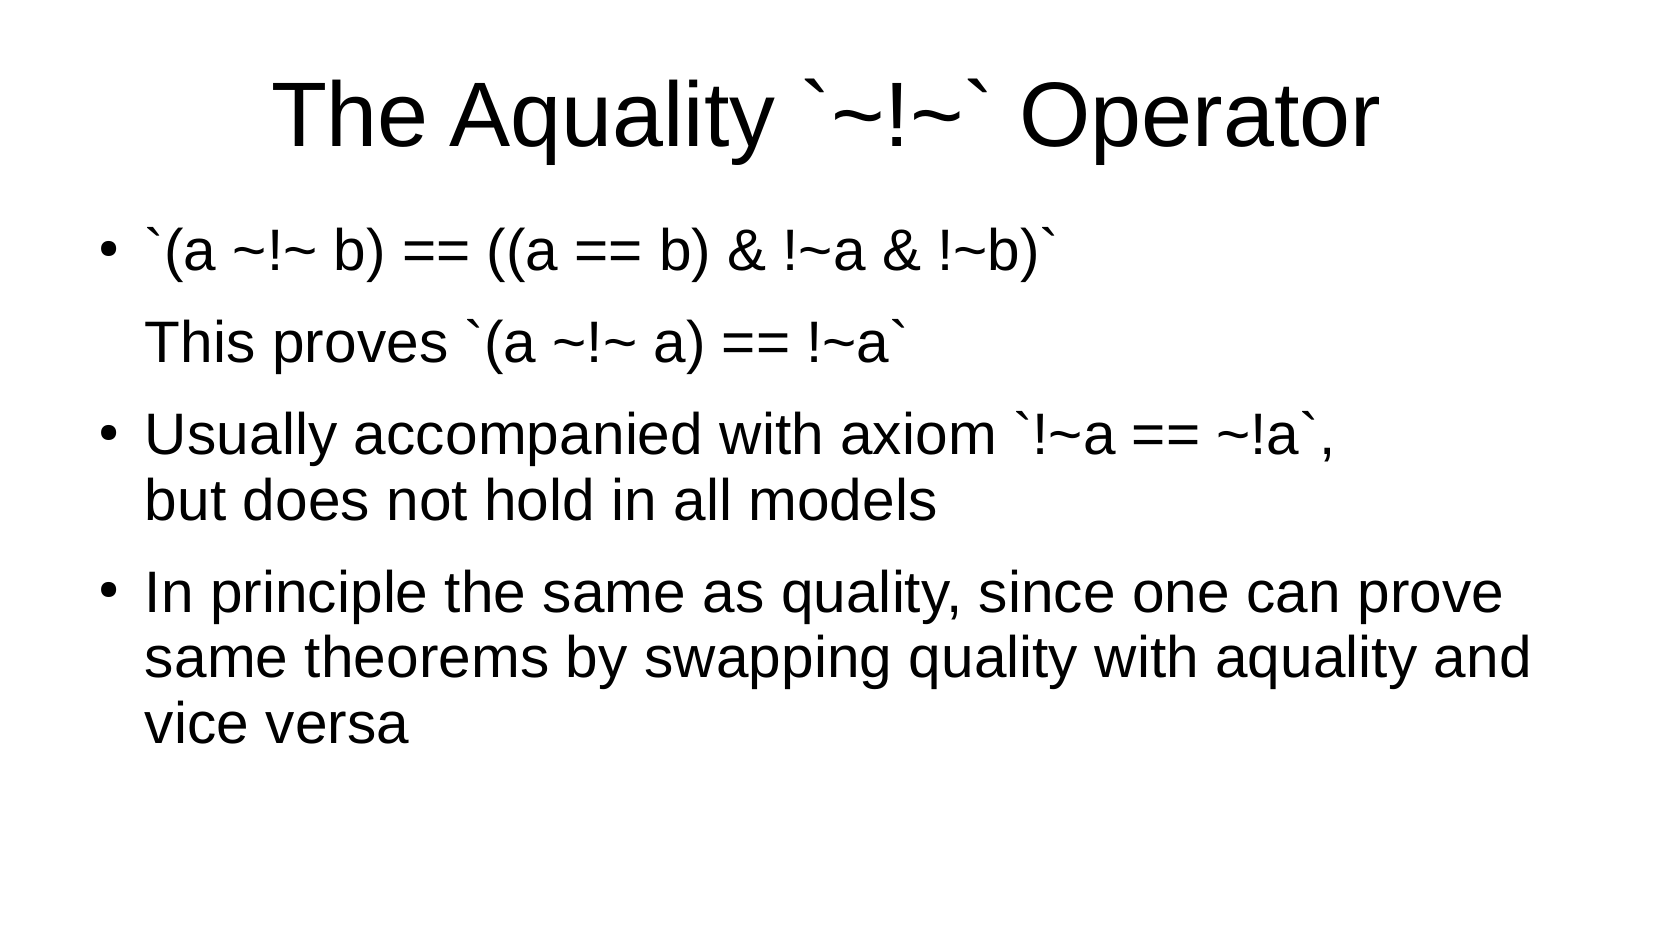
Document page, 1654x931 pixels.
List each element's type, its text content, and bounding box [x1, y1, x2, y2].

list `(a ~!~ b) == ((a == b) & !~a & !~b)` This proves `(a ~!~ a) == !~a` Usually accompanied with axiom `!~a == ~!a`, but does not hold in all models In principle the same as quality, since one can prove same theorems by swapping quality with aquality and vice versa [82, 217, 1571, 758]
title The Aquality `~!~` Operator [82, 37, 1571, 193]
